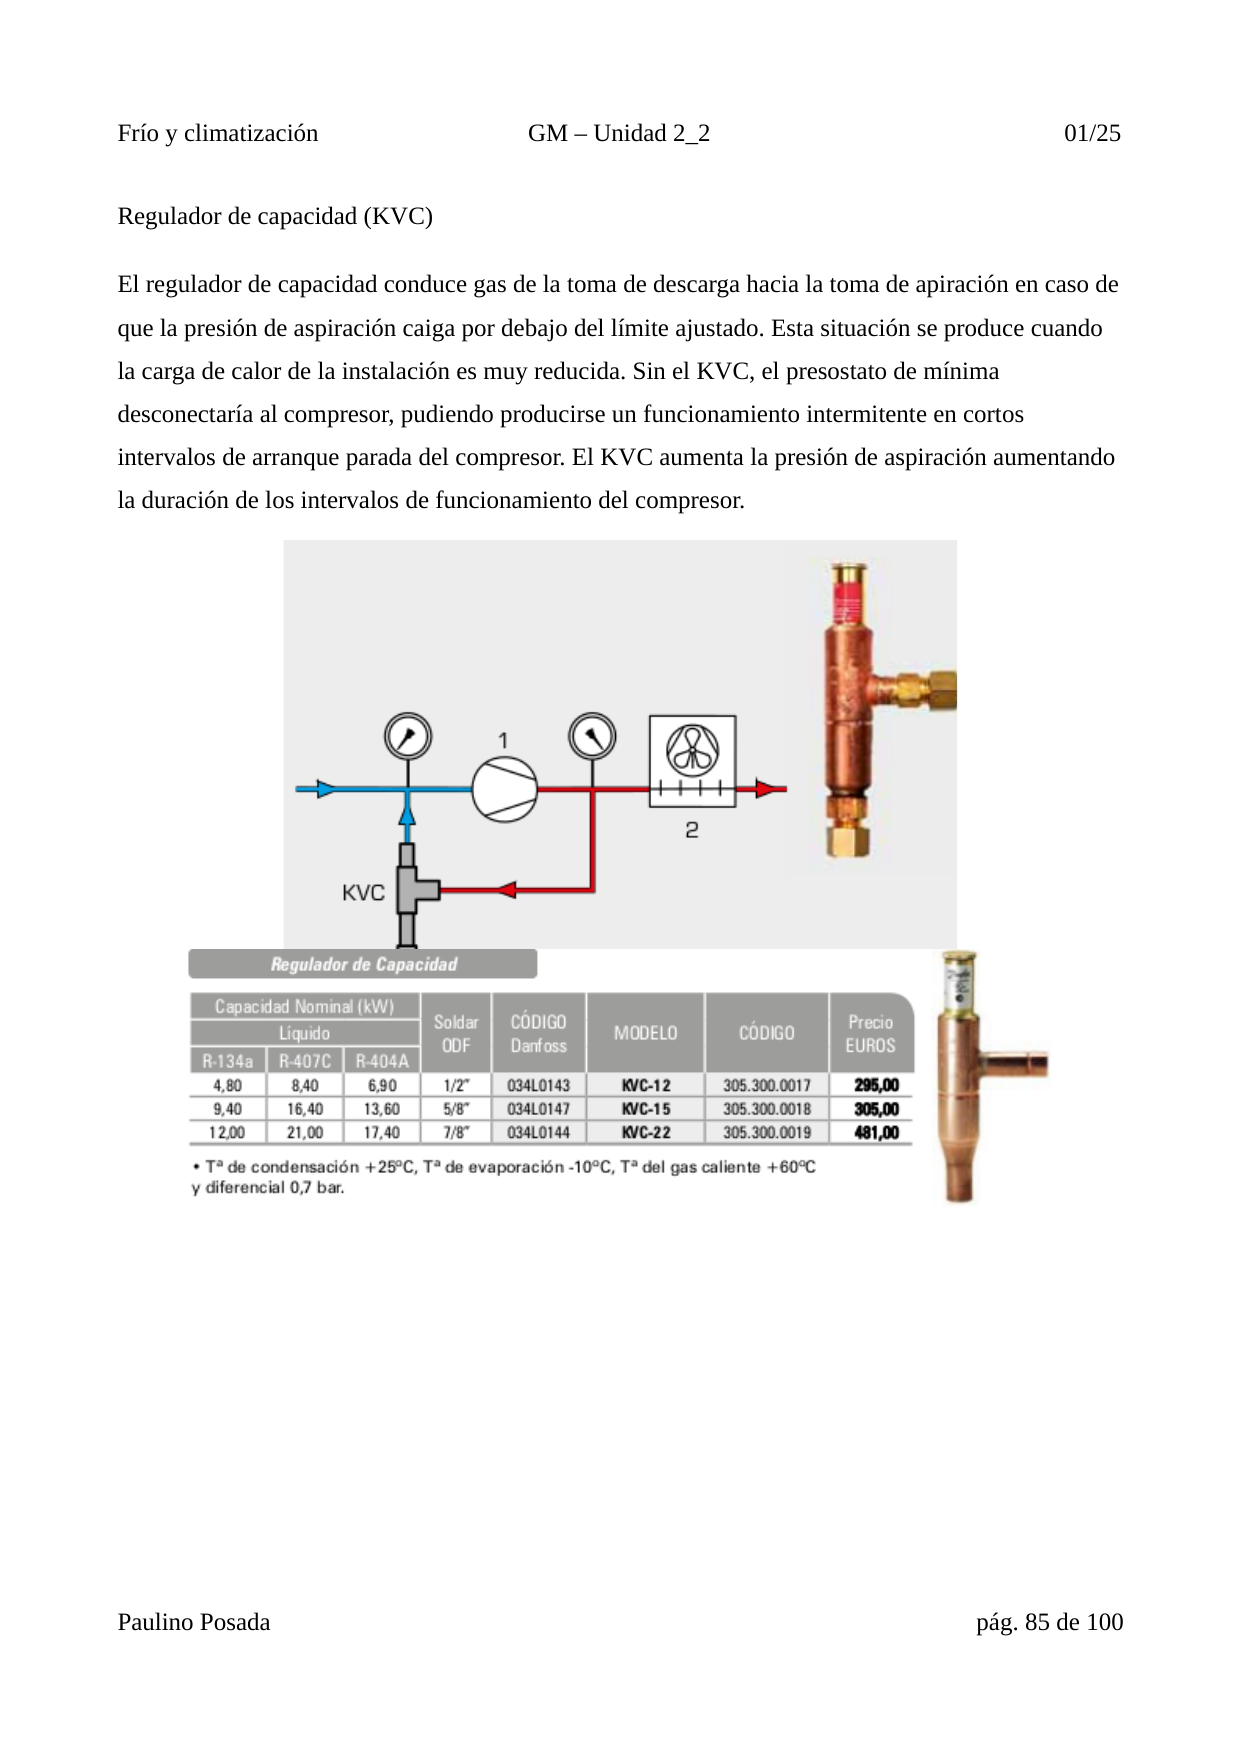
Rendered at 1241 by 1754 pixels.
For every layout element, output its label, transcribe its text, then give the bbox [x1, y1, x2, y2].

text El regulador de capacidad conduce gas de la toma de descarga hacia la toma de apiración en caso de que la presión de aspiración caiga por debajo del límite ajustado. Esta situación se produce cuando la carga de calor de la instalación es muy reducida. Sin el KVC, el presostato de mínima desconectaría al compresor, pudiendo producirse un funcionamiento intermitente en cortos intervalos de arranque parada del compresor. El KVC aumenta la presión de aspiración aumentando la duración de los intervalos de funcionamiento del compresor. [117, 269, 1123, 514]
picture [184, 540, 1057, 1223]
text Regulador de capacidad (KVC) [117, 201, 1123, 230]
